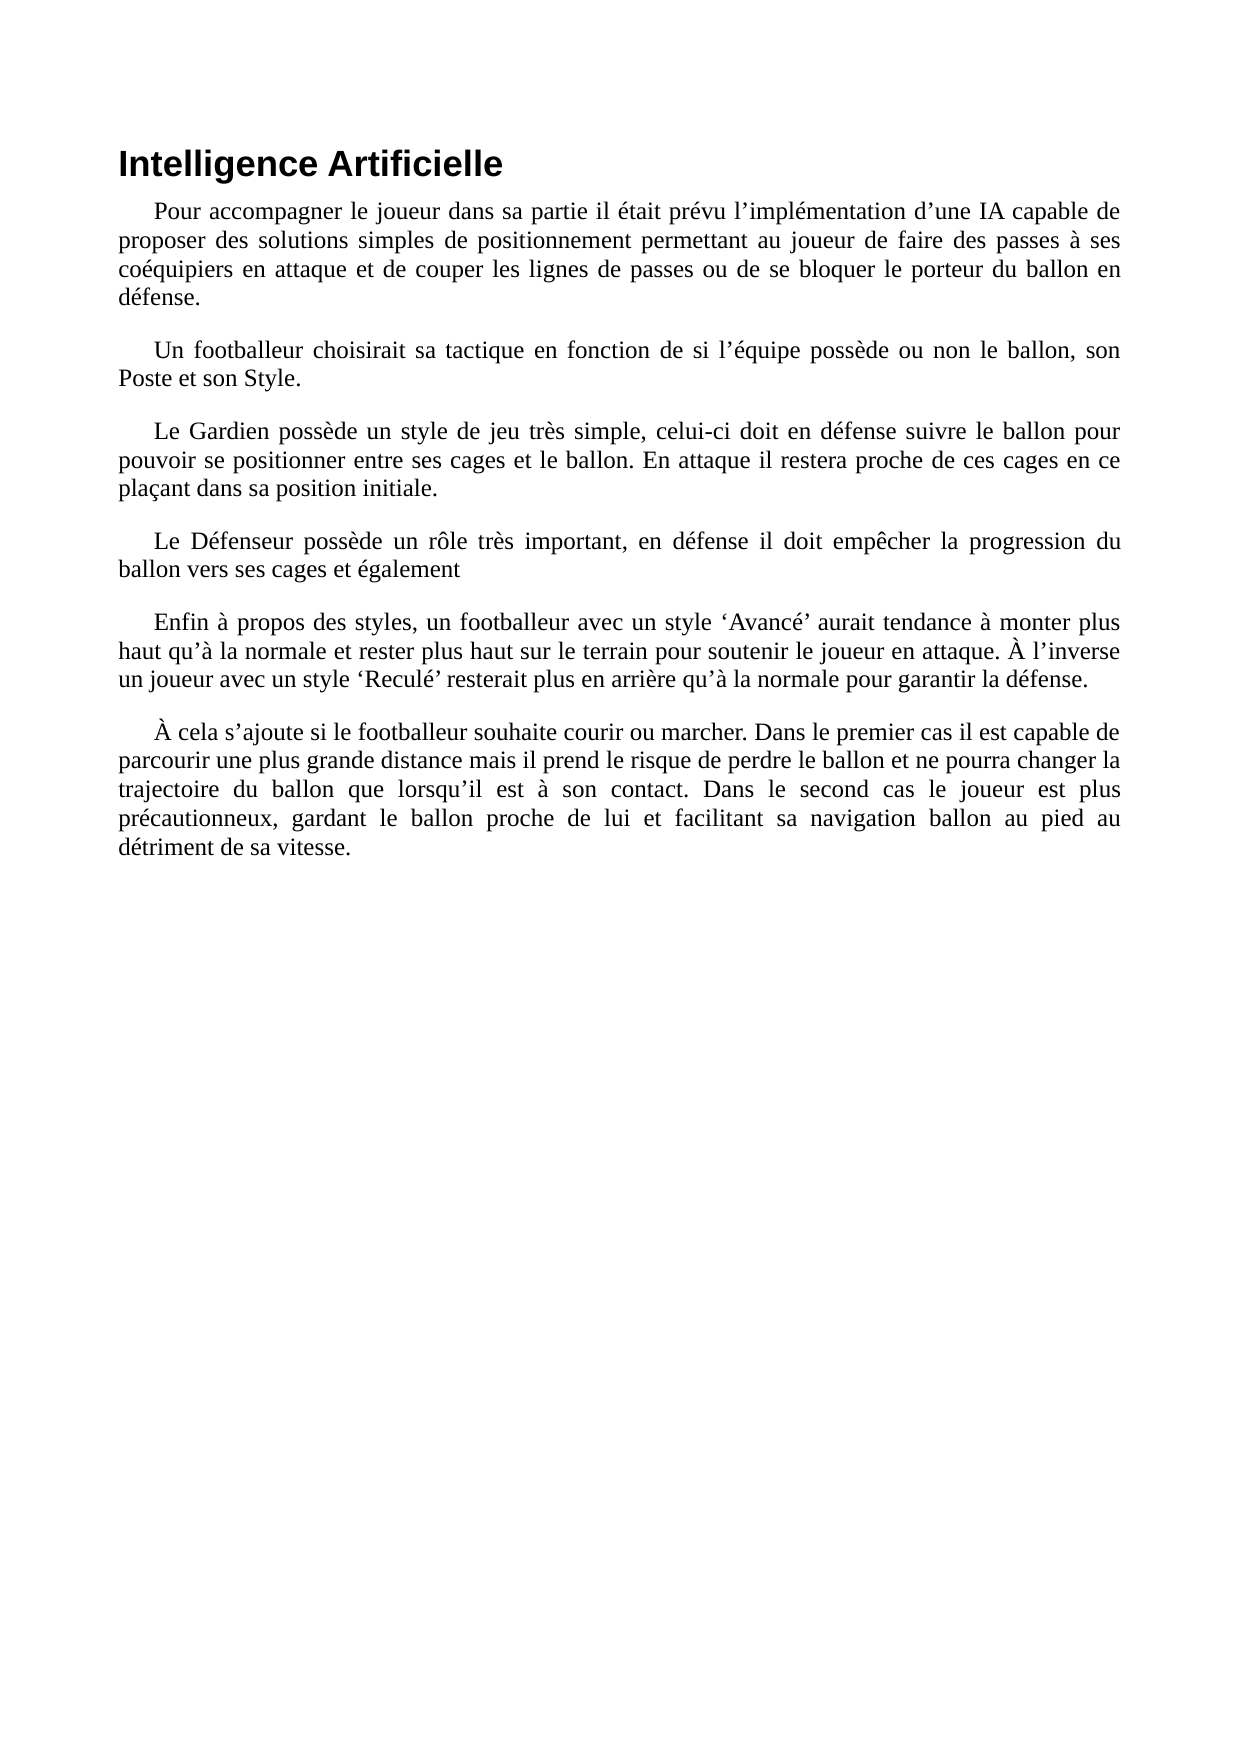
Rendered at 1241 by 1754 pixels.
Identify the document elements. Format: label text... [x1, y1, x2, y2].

text À cela s’ajoute si le footballeur souhaite courir ou marcher. Dans le premier cas il est capable de parcourir une plus grande distance mais il prend le risque de perdre le ballon et ne pourra changer la trajectoire du ballon que lorsqu’il est à son contact. Dans le second cas le joueur est plus précautionneux, gardant le ballon proche de lui et facilitant sa navigation ballon au pied au détriment de sa vitesse. [118, 717, 1122, 861]
text Le Défenseur possède un rôle très important, en défense il doit empêcher la progression du ballon vers ses cages et également [118, 526, 1122, 583]
text Pour accompagner le joueur dans sa partie il était prévu l’implémentation d’une IA capable de proposer des solutions simples de positionnement permettant au joueur de faire des passes à ses coéquipiers en attaque et de couper les lignes de passes ou de se bloquer le porteur du ballon en défense. [118, 196, 1122, 311]
text Le Gardien possède un style de jeu très simple, celui-ci doit en défense suivre le ballon pour pouvoir se positionner entre ses cages et le ballon. En attaque il restera proche de ces cages en ce plaçant dans sa position initiale. [118, 416, 1122, 502]
text Un footballeur choisirait sa tactique en fonction de si l’équipe possède ou non le ballon, son Poste et son Style. [118, 335, 1122, 392]
text Enfin à propos des styles, un footballeur avec un style ‘Avancé’ aurait tendance à monter plus haut qu’à la normale et rester plus haut sur le terrain pour soutenir le joueur en attaque. À l’inverse un joueur avec un style ‘Reculé’ resterait plus en arrière qu’à la normale pour garantir la défense. [118, 607, 1122, 693]
subtitle Intelligence Artificielle [118, 142, 1122, 184]
